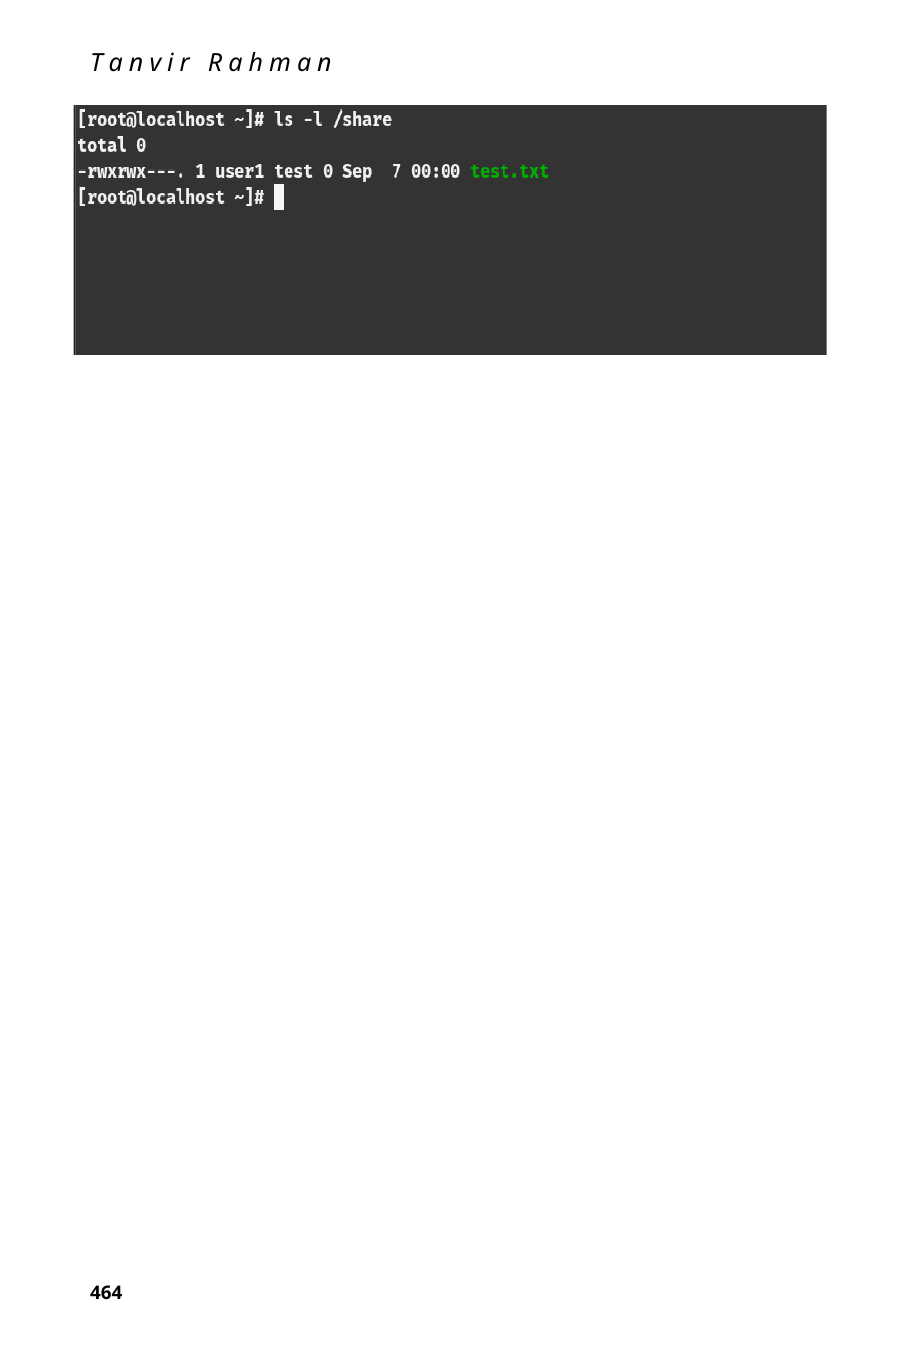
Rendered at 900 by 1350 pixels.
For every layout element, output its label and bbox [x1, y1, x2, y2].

picture [73, 105, 827, 355]
